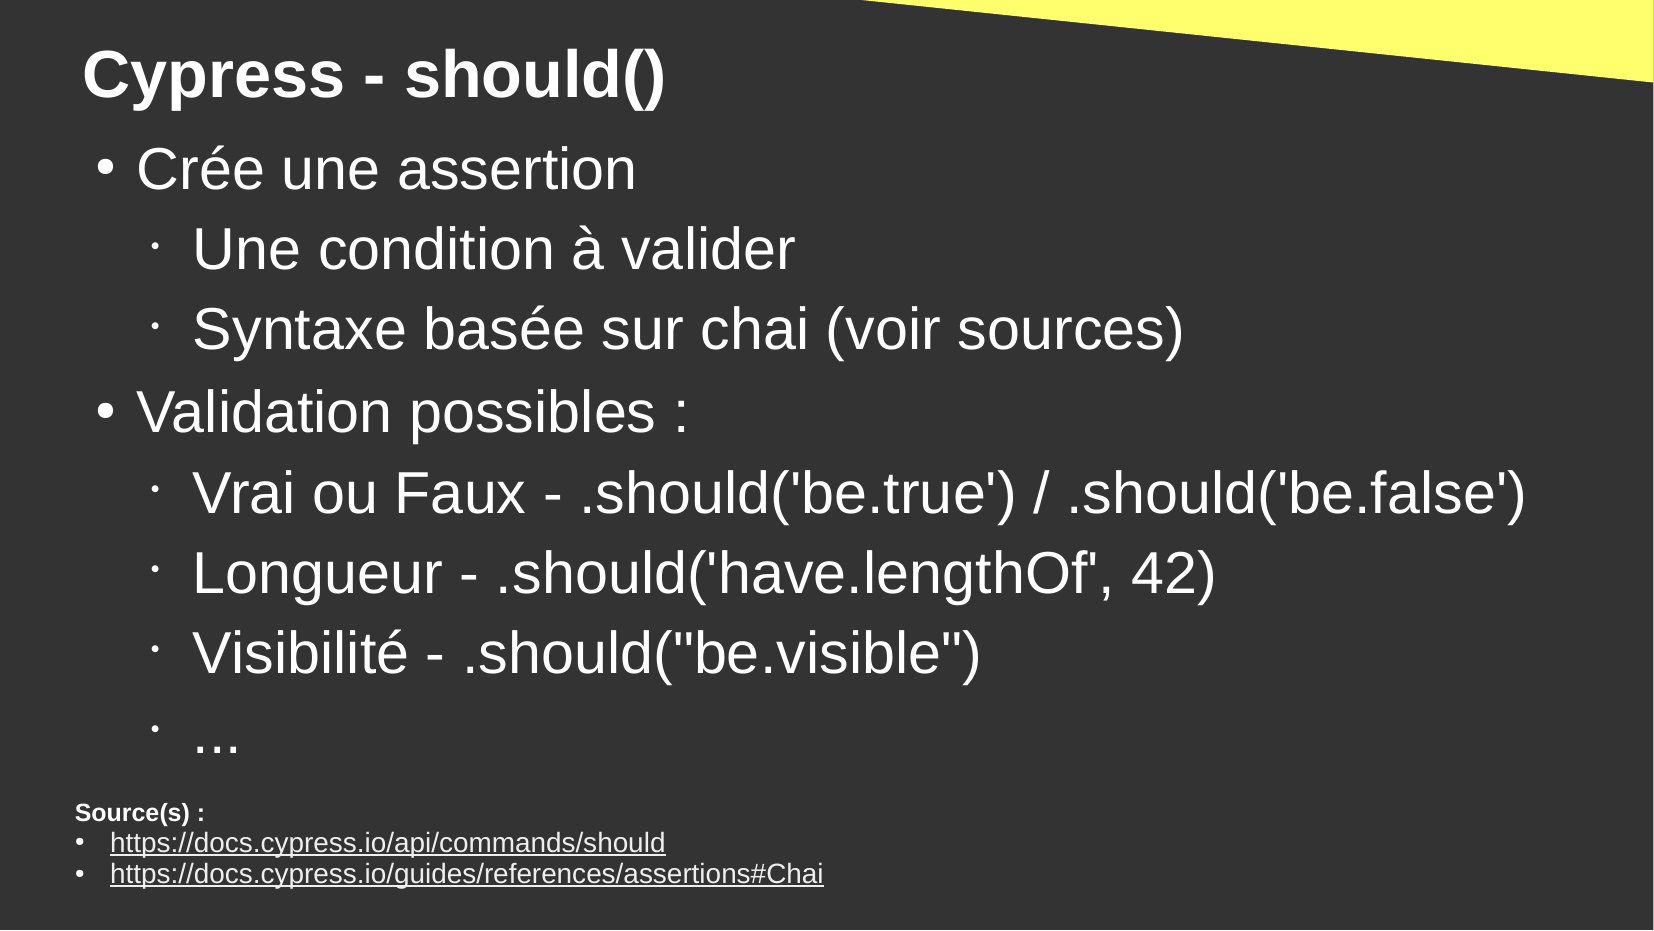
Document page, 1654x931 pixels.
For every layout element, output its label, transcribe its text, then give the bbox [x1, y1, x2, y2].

text_box [861, 0, 1654, 83]
title Cypress - should() [82, 37, 1004, 119]
text_box Source(s) : https://docs.cypress.io/api/commands/should https://docs.cypress.io/guides/references/assertions#Chai [60, 791, 1546, 898]
list Crée une assertion Une condition à valider Syntaxe basée sur chai (voir sources) Validation possibles : Vrai ou Faux - .should('be.true') / .should('be.false') Longueur - .should('have.lengthOf', 42) Visibilité - .should("be.visible") ... [80, 135, 1619, 768]
